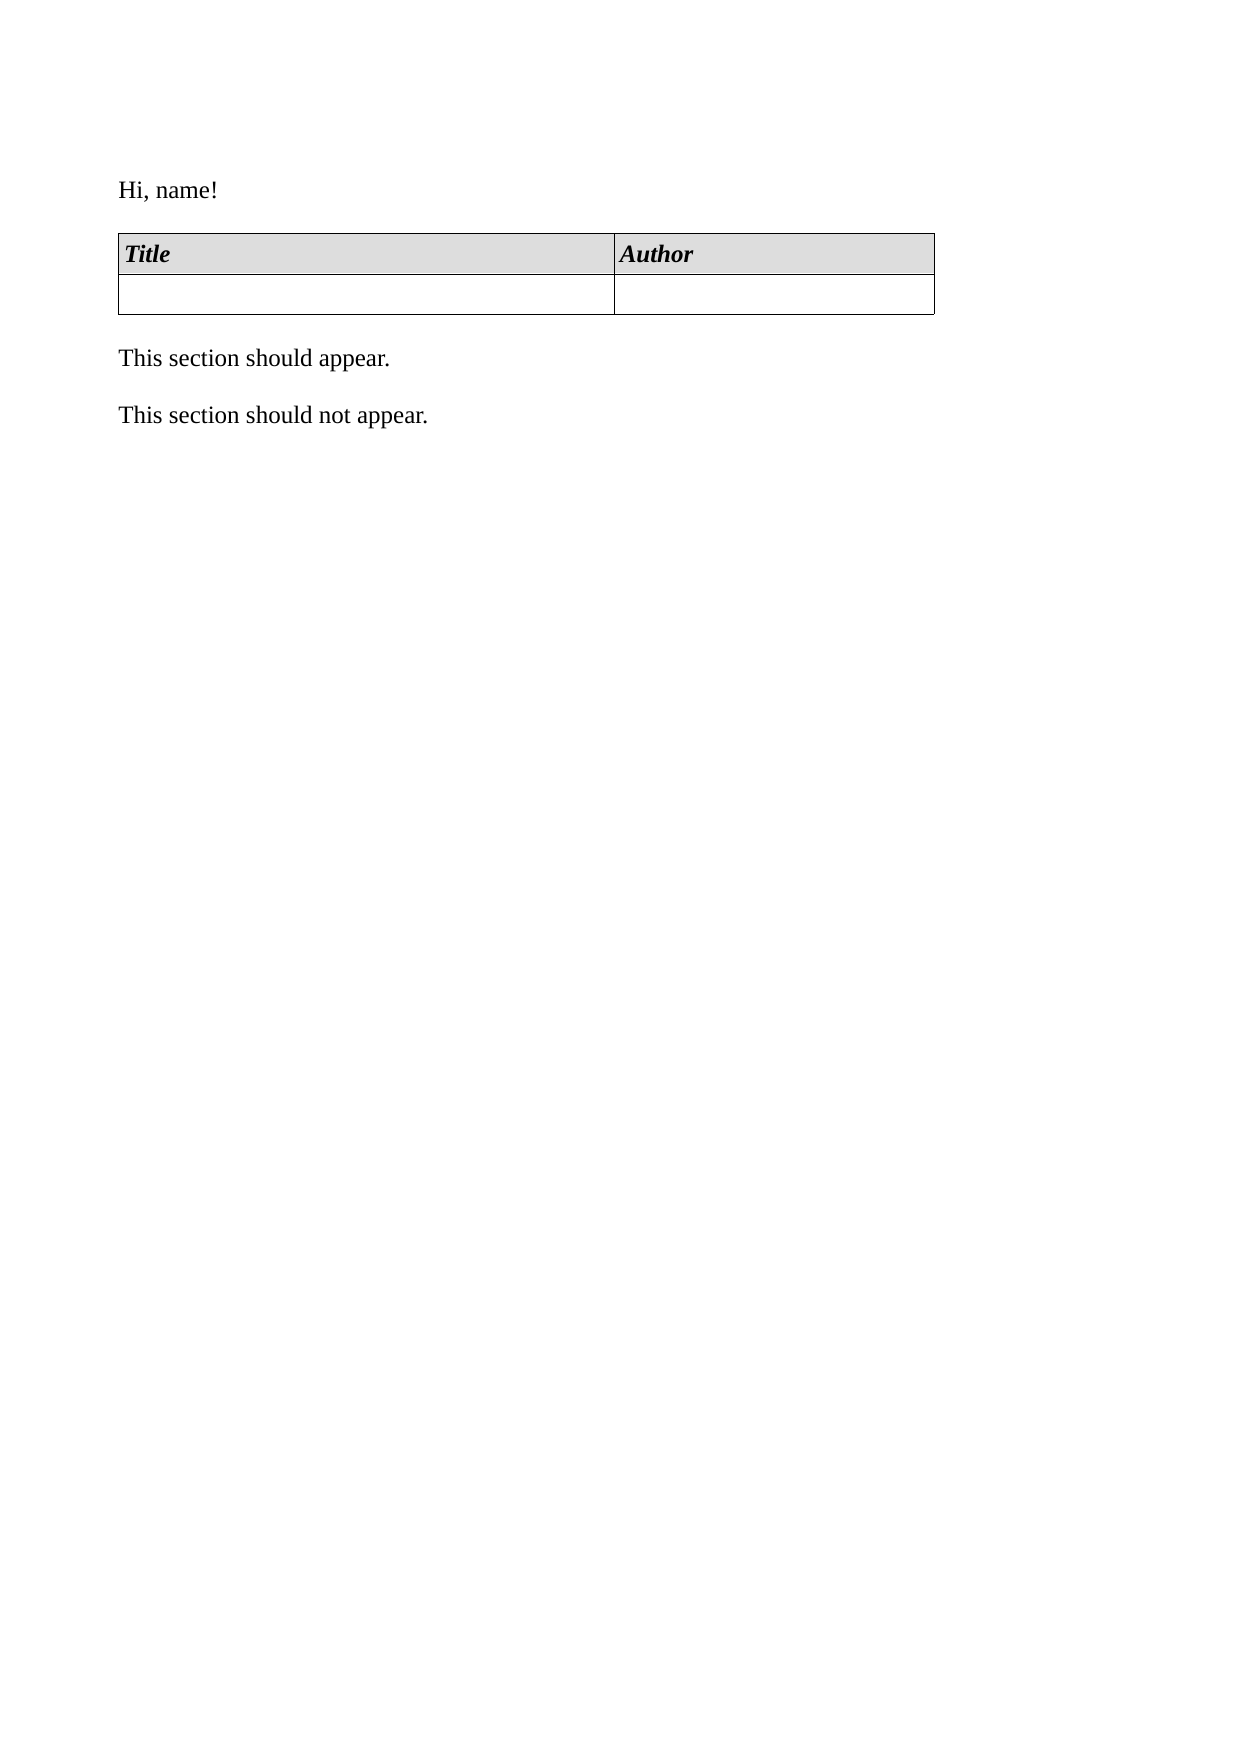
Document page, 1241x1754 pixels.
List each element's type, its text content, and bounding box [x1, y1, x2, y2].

text This section should not appear. [118, 400, 1122, 429]
table_header Author [615, 234, 934, 273]
table_cell [615, 275, 934, 314]
text This section should appear. [118, 343, 1122, 371]
table_cell [119, 275, 614, 314]
table_header Title [119, 234, 614, 273]
text Hi, name! [118, 176, 1122, 204]
